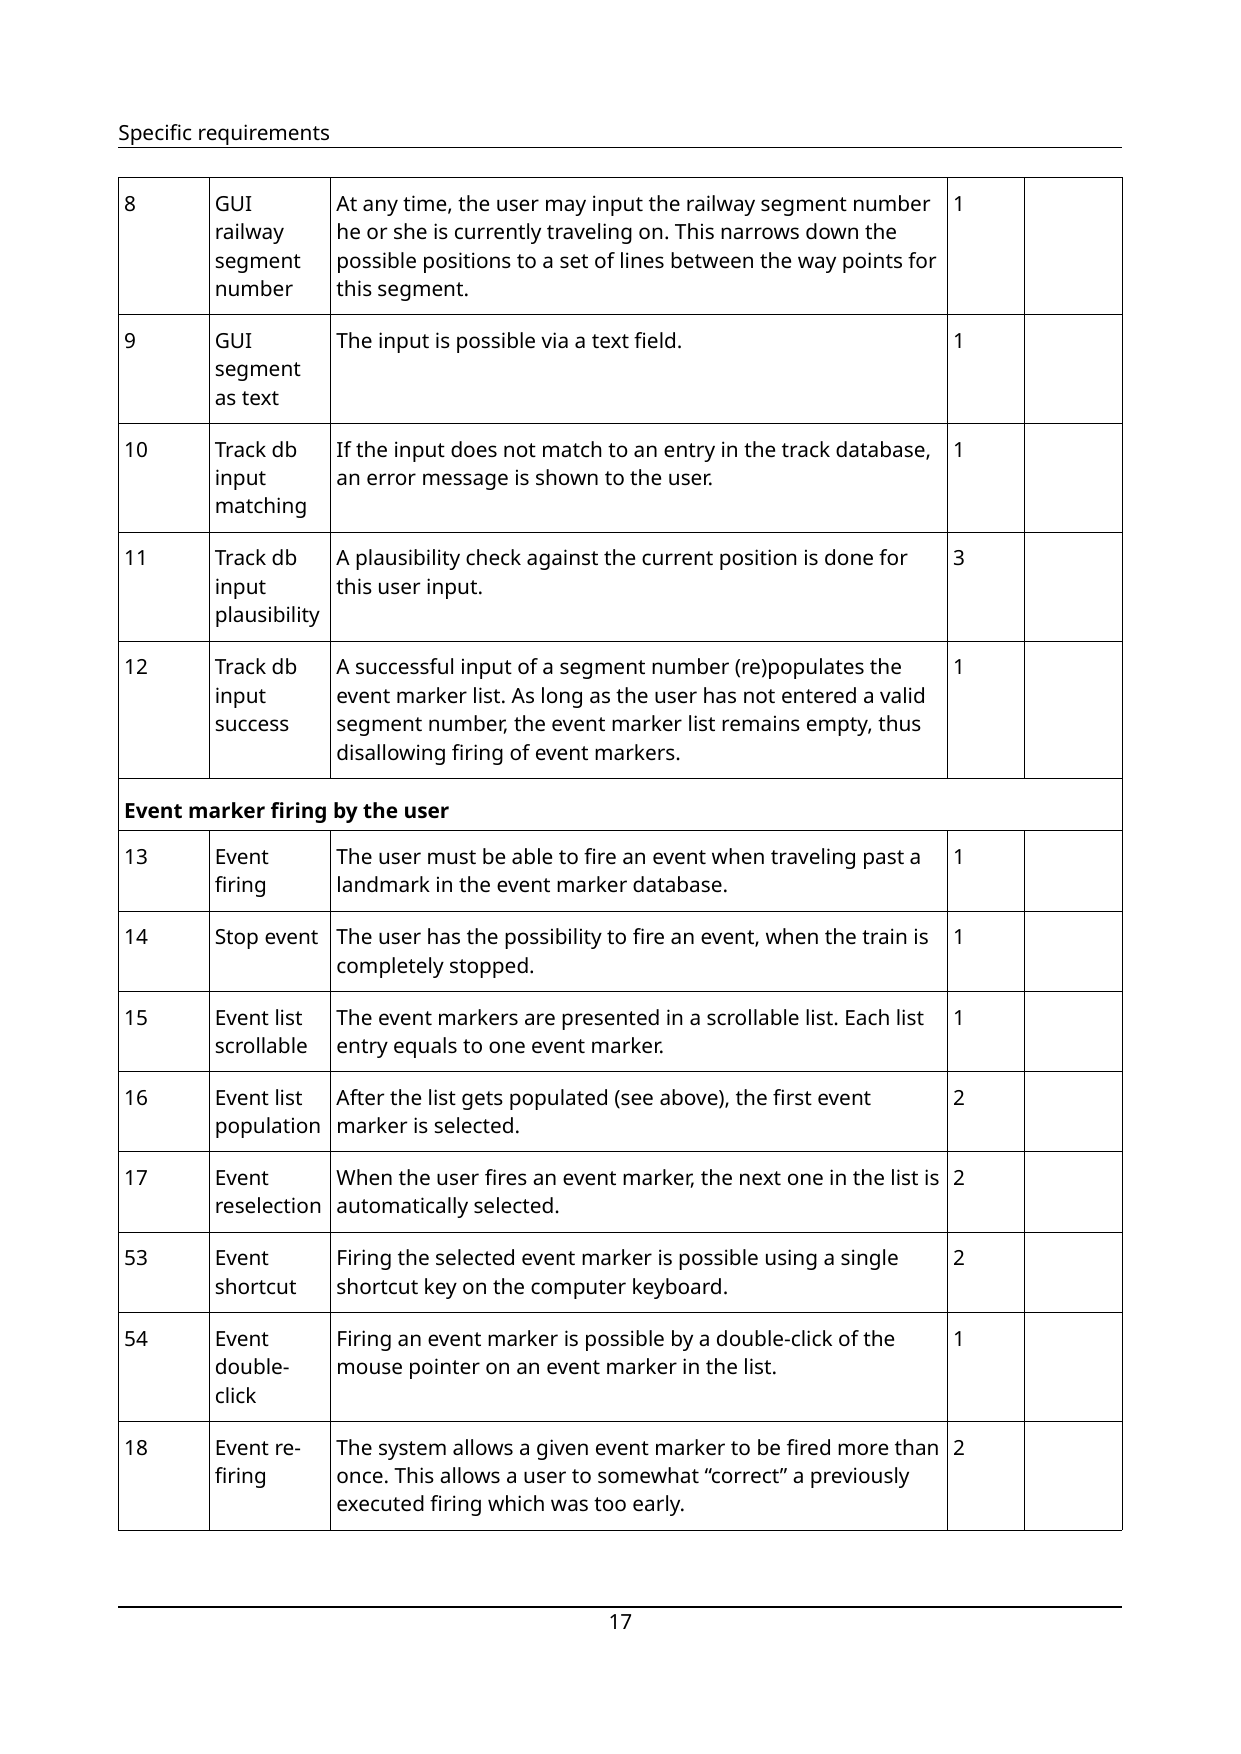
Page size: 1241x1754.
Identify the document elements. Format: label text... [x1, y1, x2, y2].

table_cell [1025, 1422, 1122, 1529]
table_cell 17 [119, 1152, 209, 1232]
table_cell Event marker firing by the user [119, 779, 1122, 830]
table_cell 1 [948, 992, 1024, 1071]
table_cell [1025, 424, 1122, 532]
table_cell [1025, 178, 1122, 314]
table_cell The user has the possibility to fire an event, when the train is completely stopped. [331, 912, 947, 991]
table_cell Track db input plausibility [210, 533, 330, 641]
table_cell Event list population [210, 1072, 330, 1151]
table_cell 1 [948, 424, 1024, 532]
table_cell 2 [948, 1152, 1024, 1232]
table_cell 1 [948, 642, 1024, 778]
table_cell When the user fires an event marker, the next one in the list is automatically selected. [331, 1152, 947, 1232]
table_cell GUI segment as text [210, 315, 330, 423]
table_cell 14 [119, 912, 209, 991]
table_cell 1 [948, 831, 1024, 911]
table_cell Stop event [210, 912, 330, 991]
table_cell [1025, 533, 1122, 641]
table_cell Event double-click [210, 1313, 330, 1421]
table_cell The user must be able to fire an event when traveling past a landmark in the event marker database. [331, 831, 947, 911]
table_cell 1 [948, 315, 1024, 423]
table_cell Event firing [210, 831, 330, 911]
table_cell The system allows a given event marker to be fired more than once. This allows a user to somewhat “correct” a previously executed firing which was too early. [331, 1422, 947, 1529]
table_cell The event markers are presented in a scrollable list. Each list entry equals to one event marker. [331, 992, 947, 1071]
table_cell After the list gets populated (see above), the first event marker is selected. [331, 1072, 947, 1151]
table_cell [1025, 1233, 1122, 1312]
table_cell 9 [119, 315, 209, 423]
table_cell A successful input of a segment number (re)populates the event marker list. As long as the user has not entered a valid segment number, the event marker list remains empty, thus disallowing firing of event markers. [331, 642, 947, 778]
table_cell Firing the selected event marker is possible using a single shortcut key on the computer keyboard. [331, 1233, 947, 1312]
table_cell 54 [119, 1313, 209, 1421]
table_cell Track db input success [210, 642, 330, 778]
table_cell 12 [119, 642, 209, 778]
table_cell Event shortcut [210, 1233, 330, 1312]
table_cell 11 [119, 533, 209, 641]
table_cell [1025, 831, 1122, 911]
table_cell 2 [948, 1072, 1024, 1151]
table_cell 53 [119, 1233, 209, 1312]
table_cell [1025, 992, 1122, 1071]
table_cell 2 [948, 1422, 1024, 1529]
table_cell 8 [119, 178, 209, 314]
table_cell [1025, 1072, 1122, 1151]
table_cell 15 [119, 992, 209, 1071]
table_cell A plausibility check against the current position is done for this user input. [331, 533, 947, 641]
table_cell If the input does not match to an entry in the track database, an error message is shown to the user. [331, 424, 947, 532]
table_cell 2 [948, 1233, 1024, 1312]
table_cell 13 [119, 831, 209, 911]
table_cell GUI railway segment number [210, 178, 330, 314]
table_cell [1025, 315, 1122, 423]
table_cell 18 [119, 1422, 209, 1529]
table_cell [1025, 1313, 1122, 1421]
table_cell [1025, 642, 1122, 778]
table_cell 1 [948, 912, 1024, 991]
table_cell Firing an event marker is possible by a double-click of the mouse pointer on an event marker in the list. [331, 1313, 947, 1421]
table_cell At any time, the user may input the railway segment number he or she is currently traveling on. This narrows down the possible positions to a set of lines between the way points for this segment. [331, 178, 947, 314]
table_cell 1 [948, 1313, 1024, 1421]
table_cell [1025, 912, 1122, 991]
table_cell 3 [948, 533, 1024, 641]
table_cell Event reselection [210, 1152, 330, 1232]
table_cell 10 [119, 424, 209, 532]
table_cell 1 [948, 178, 1024, 314]
table_cell Track db input matching [210, 424, 330, 532]
table_cell [1025, 1152, 1122, 1232]
table_cell The input is possible via a text field. [331, 315, 947, 423]
table_cell Event re-firing [210, 1422, 330, 1529]
table_cell Event list scrollable [210, 992, 330, 1071]
table_cell 16 [119, 1072, 209, 1151]
